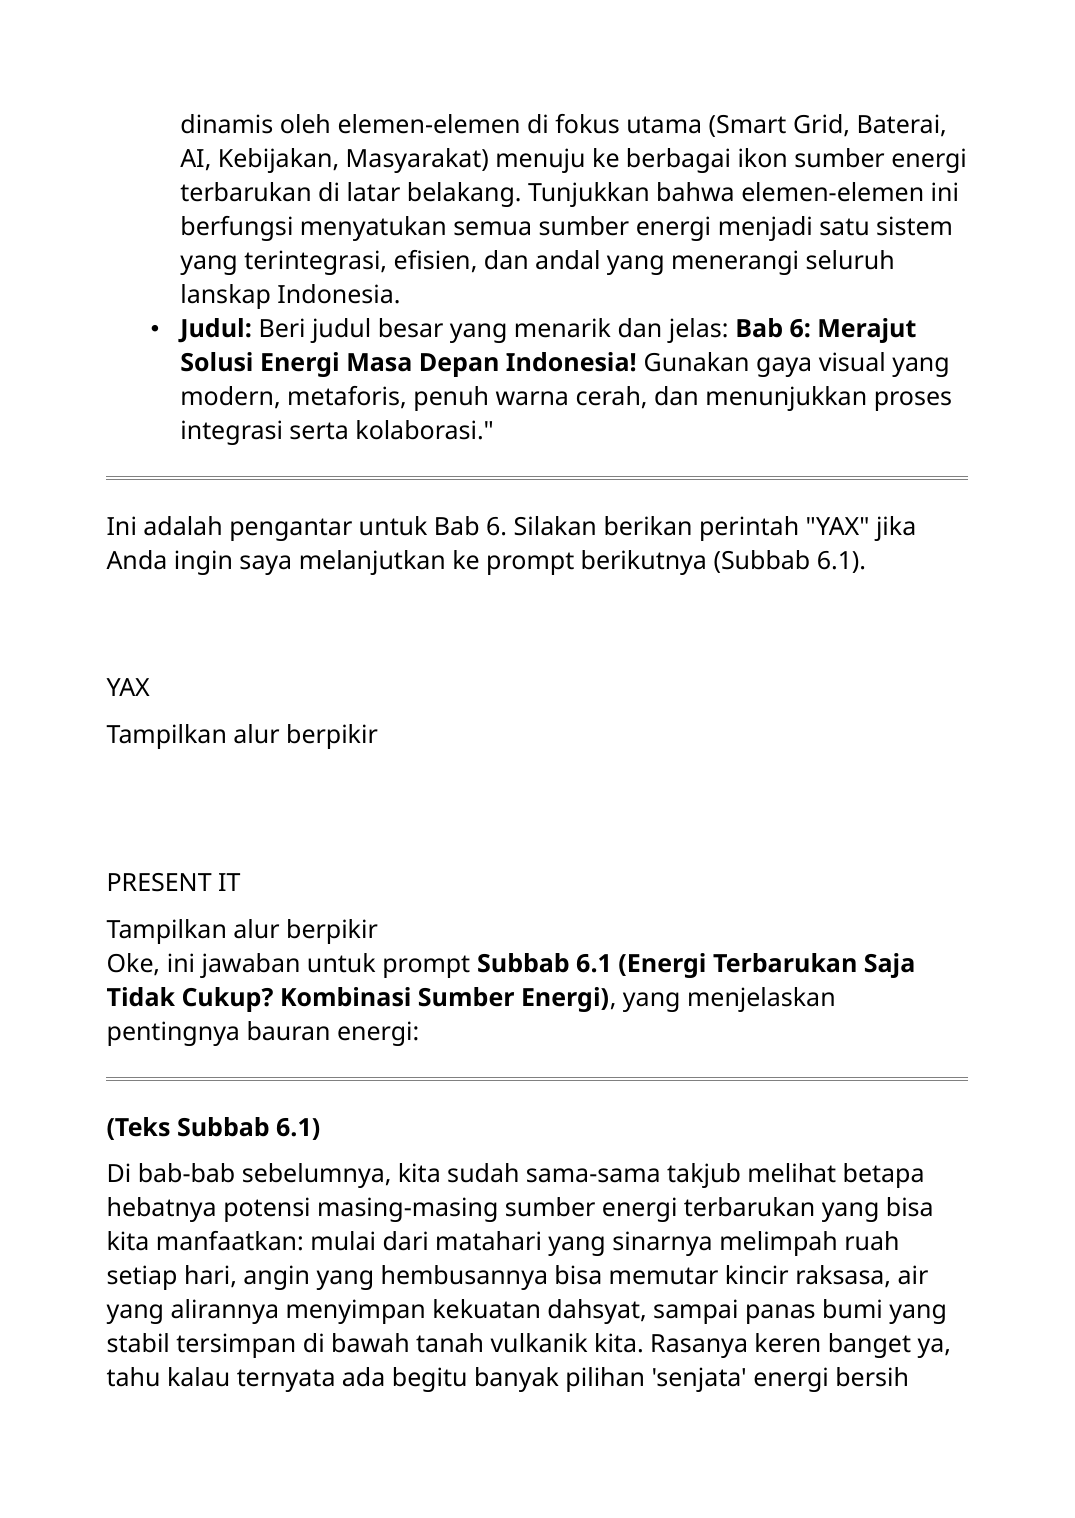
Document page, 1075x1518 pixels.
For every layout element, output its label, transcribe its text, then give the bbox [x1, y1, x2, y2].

list Judul: Beri judul besar yang menarik dan jelas: Bab 6: Merajut Solusi Energi Masa Depan Indonesia! Gunakan gaya visual yang modern, metaforis, penuh warna cerah, dan menunjukkan proses integrasi serta kolaborasi." [151, 311, 968, 447]
text Di bab-bab sebelumnya, kita sudah sama-sama takjub melihat betapa hebatnya potensi masing-masing sumber energi terbarukan yang bisa kita manfaatkan: mulai dari matahari yang sinarnya melimpah ruah setiap hari, angin yang hembusannya bisa memutar kincir raksasa, air yang alirannya menyimpan kekuatan dahsyat, sampai panas bumi yang stabil tersimpan di bawah tanah vulkanik kita. Rasanya keren banget ya, tahu kalau ternyata ada begitu banyak pilihan 'senjata' energi bersih [106, 1156, 968, 1394]
text Tampilkan alur berpikir [106, 912, 968, 946]
text YAX [106, 670, 968, 704]
text Oke, ini jawaban untuk prompt Subbab 6.1 (Energi Terbarukan Saja Tidak Cukup? Kombinasi Sumber Energi), yang menjelaskan pentingnya bauran energi: [106, 946, 968, 1048]
text PRESENT IT [106, 865, 968, 899]
text (Teks Subbab 6.1) [106, 1109, 968, 1143]
list dinamis oleh elemen-elemen di fokus utama (Smart Grid, Baterai, AI, Kebijakan, Masyarakat) menuju ke berbagai ikon sumber energi terbarukan di latar belakang. Tunjukkan bahwa elemen-elemen ini berfungsi menyatukan semua sumber energi menjadi satu sistem yang terintegrasi, efisien, dan andal yang menerangi seluruh lanskap Indonesia. [151, 106, 968, 311]
text Tampilkan alur berpikir [106, 716, 968, 750]
text Ini adalah pengantar untuk Bab 6. Silakan berikan perintah "YAX" jika Anda ingin saya melanjutkan ke prompt berikutnya (Subbab 6.1). [106, 508, 968, 577]
